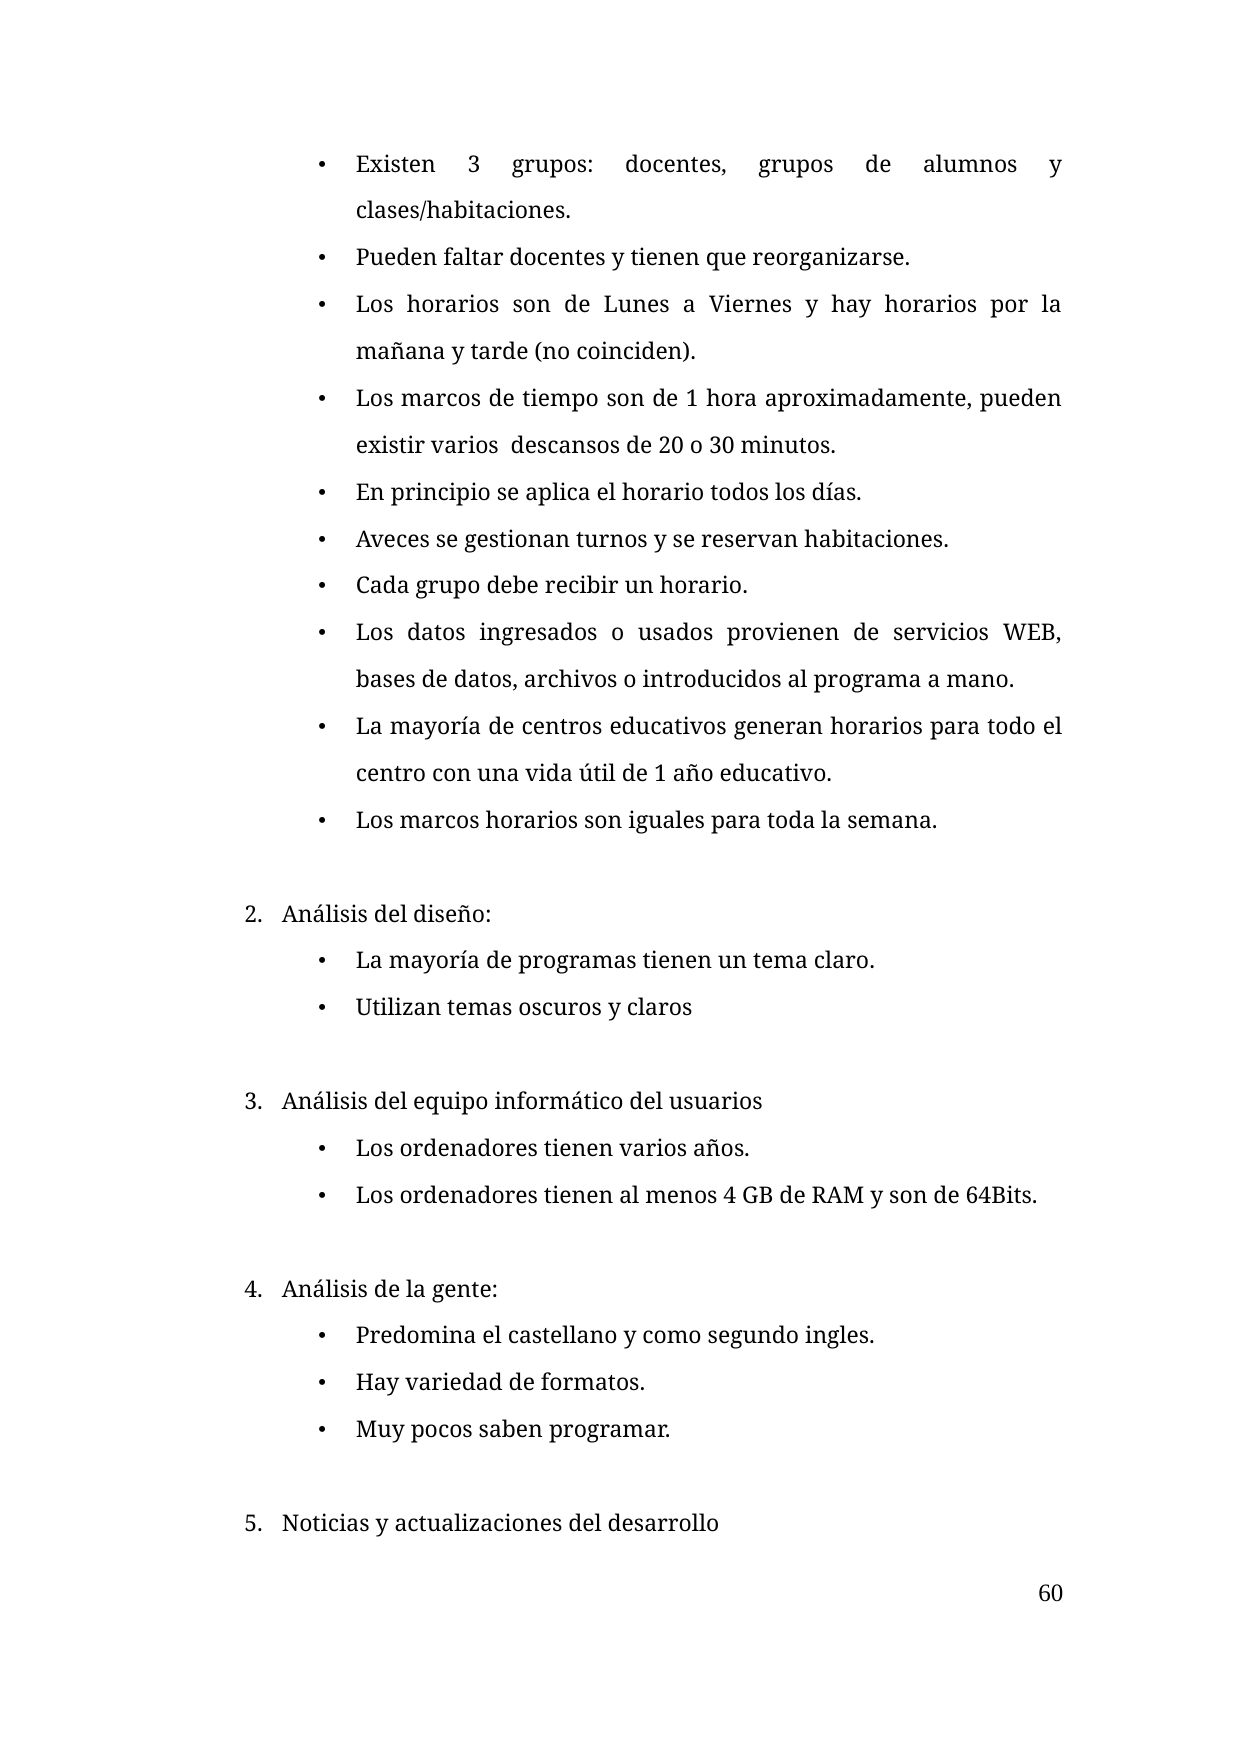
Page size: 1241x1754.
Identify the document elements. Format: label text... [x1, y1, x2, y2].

list Utilizan temas oscuros y claros [318, 991, 1063, 1023]
list Hay variedad de formatos. [318, 1366, 1063, 1398]
list Los ordenadores tienen varios años. [318, 1132, 1063, 1163]
list Noticias y actualizaciones del desarrollo [244, 1507, 1063, 1538]
list Los marcos horarios son iguales para toda la semana. [318, 804, 1063, 835]
list Análisis de la gente: [244, 1273, 1063, 1304]
list La mayoría de programas tienen un tema claro. [318, 944, 1063, 976]
list Los ordenadores tienen al menos 4 GB de RAM y son de 64Bits. [318, 1179, 1063, 1210]
list Muy pocos saben programar. [318, 1413, 1063, 1444]
list Los datos ingresados o usados provienen de servicios WEB, bases de datos, archivos o introducidos al programa a mano. [318, 616, 1063, 694]
list Existen 3 grupos: docentes, grupos de alumnos y clases/habitaciones. [318, 148, 1063, 226]
list Análisis del diseño: [244, 898, 1063, 929]
list Cada grupo debe recibir un horario. [318, 569, 1063, 601]
list Análisis del equipo informático del usuarios [244, 1085, 1063, 1116]
list En principio se aplica el horario todos los días. [318, 476, 1063, 507]
list Pueden faltar docentes y tienen que reorganizarse. [318, 241, 1063, 273]
list Predomina el castellano y como segundo ingles. [318, 1319, 1063, 1351]
list La mayoría de centros educativos generan horarios para todo el centro con una vida útil de 1 año educativo. [318, 710, 1063, 788]
list Los horarios son de Lunes a Viernes y hay horarios por la mañana y tarde (no coinciden). [318, 288, 1063, 366]
list Aveces se gestionan turnos y se reservan habitaciones. [318, 523, 1063, 554]
list Los marcos de tiempo son de 1 hora aproximadamente, pueden existir varios descansos de 20 o 30 minutos. [318, 382, 1063, 460]
